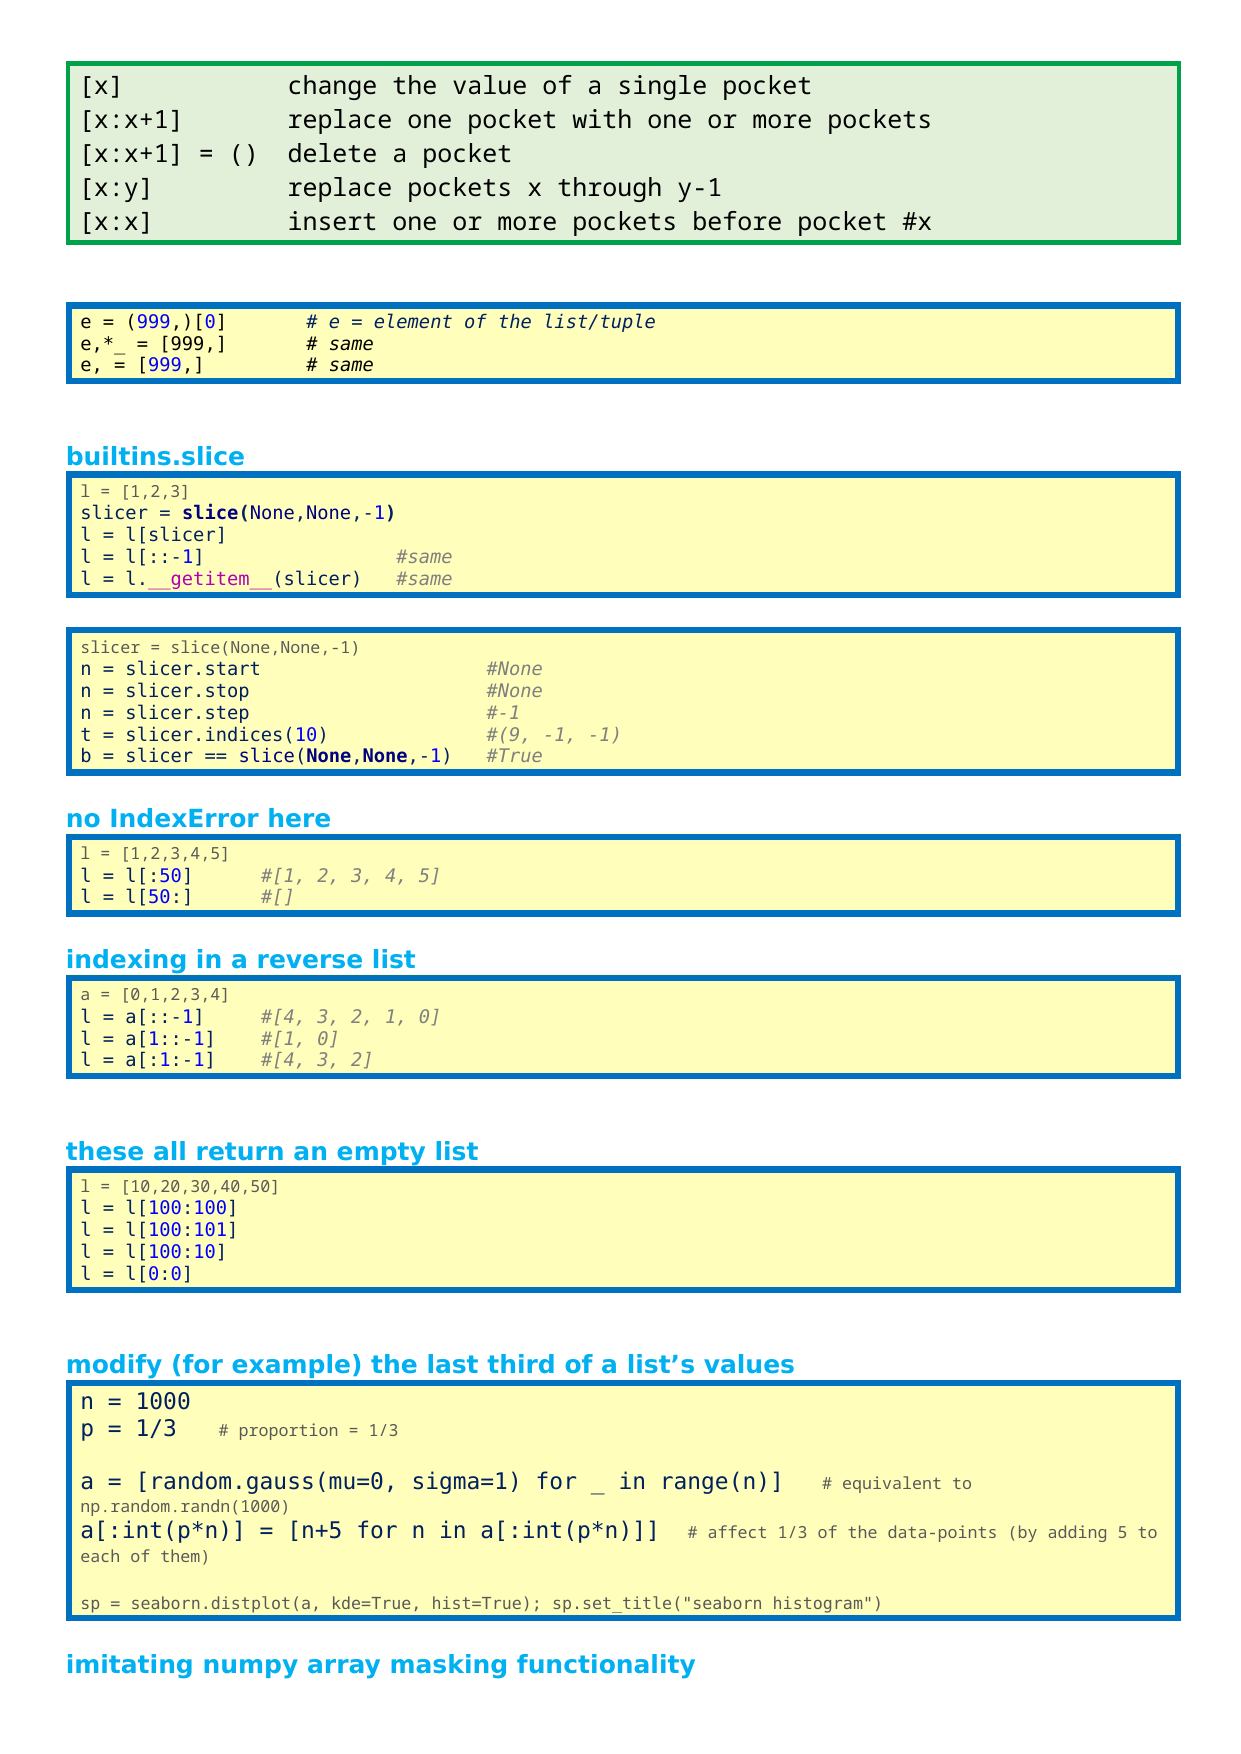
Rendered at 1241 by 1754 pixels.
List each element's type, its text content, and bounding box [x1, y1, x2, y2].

text a[:int(p*n)] = [n+5 for n in a[:int(p*n)]] # affect 1/3 of the data-points (by adding 5 to each of them) [72, 1509, 1175, 1558]
text e = (999,)[0] # e = element of the list/tuple [72, 309, 1175, 324]
text a = [0,1,2,3,4] l = a[::-1] #[4, 3, 2, 1, 0] l = a[1::-1] #[1, 0] l = a[:1:-1] #[4, 3, 2] [72, 981, 1175, 1073]
title these all return an empty list [66, 1137, 1181, 1166]
text [x] change the value of a single pocket [70, 66, 1177, 95]
title modify (for example) the last third of a list’s values [66, 1351, 1181, 1380]
text [x:y] replace pockets x through y-1 [70, 163, 1177, 197]
text p = 1/3 # proportion = 1/3 [72, 1406, 1175, 1433]
text l = [10,20,30,40,50] l = l[100:100] l = l[100:101] l = l[100:10] l = l[0:0] [72, 1173, 1175, 1287]
text n = 1000 [72, 1386, 1175, 1406]
title builtins.slice [66, 442, 1181, 471]
title no IndexError here [66, 804, 1181, 833]
title indexing in a reverse list [66, 945, 1181, 974]
text [x:x+1] = () delete a pocket [70, 129, 1177, 163]
text slicer = slice(None,None,-1) n = slicer.start #None n = slicer.stop #None n = slicer.step #-1 t = slicer.indices(10) #(9, -1, -1) b = slicer == slice(None,None,-1) #True [72, 633, 1175, 769]
text [x:x+1] replace one pocket with one or more pockets [70, 95, 1177, 129]
text a = [random.gauss(mu=0, sigma=1) for _ in range(n)] # equivalent to np.random.randn(1000) [72, 1460, 1175, 1509]
text l = [1,2,3,4,5] l = l[:50] #[1, 2, 3, 4, 5] l = l[50:] #[] [72, 840, 1175, 910]
title imitating numpy array masking functionality [66, 1650, 1181, 1679]
text e, = [999,] # same [72, 346, 1175, 378]
text [x:x] insert one or more pockets before pocket #x [70, 197, 1177, 240]
text l = [1,2,3] slicer = slice(None,None,-1) l = l[slicer] l = l[::-1] #same l = l.__getitem__(slicer) #same [72, 478, 1175, 592]
text sp = seaborn.distplot(a, kde=True, hist=True); sp.set_title("seaborn histogram") [72, 1585, 1175, 1615]
text e,*_ = [999,] # same [72, 324, 1175, 346]
